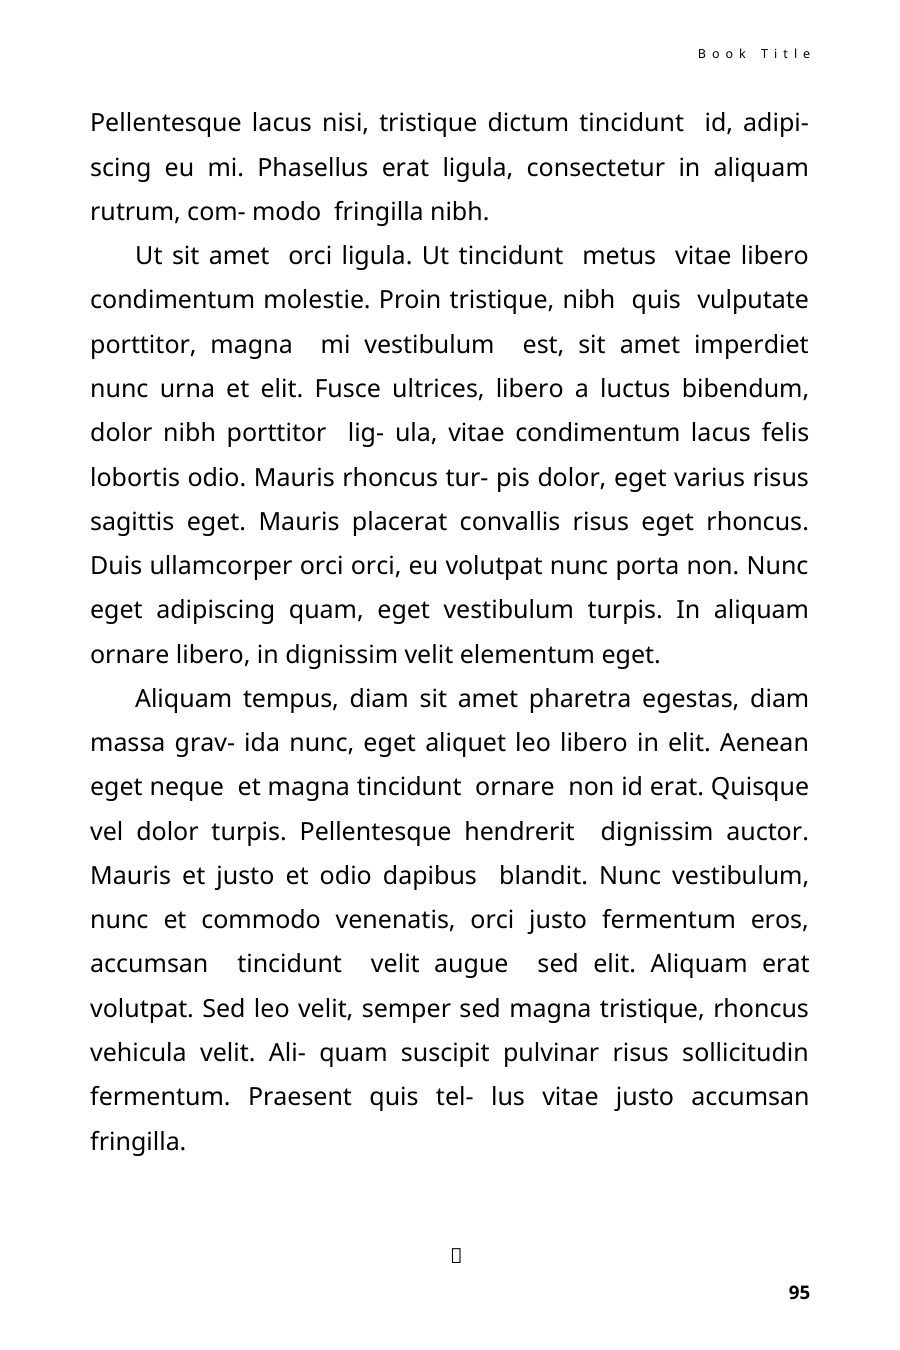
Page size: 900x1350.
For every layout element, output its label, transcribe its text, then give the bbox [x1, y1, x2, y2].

text Pellentesque lacus nisi, tristique dictum tincidunt id, adipi- scing eu mi. Phasellus erat ligula, consectetur in aliquam rutrum, com- modo fringilla nibh. [90, 105, 810, 228]
text Ut sit amet orci ligula. Ut tincidunt metus vitae libero condimentum molestie. Proin tristique, nibh quis vulputate porttitor, magna mi vestibulum est, sit amet imperdiet nunc urna et elit. Fusce ultrices, libero a luctus bibendum, dolor nibh porttitor lig- ula, vitae condimentum lacus felis lobortis odio. Mauris rhoncus tur- pis dolor, eget varius risus sagittis eget. Mauris placerat convallis risus eget rhoncus. Duis ullamcorper orci orci, eu volutpat nunc porta non. Nunc eget adipiscing quam, eget vestibulum turpis. In aliquam ornare libero, in dignissim velit elementum eget. [90, 238, 810, 670]
text Aliquam tempus, diam sit amet pharetra egestas, diam massa grav- ida nunc, eget aliquet leo libero in elit. Aenean eget neque et magna tincidunt ornare non id erat. Quisque vel dolor turpis. Pellentesque hendrerit dignissim auctor. Mauris et justo et odio dapibus blandit. Nunc vestibulum, nunc et commodo venenatis, orci justo fermentum eros, accumsan tincidunt velit augue sed elit. Aliquam erat volutpat. Sed leo velit, semper sed magna tristique, rhoncus vehicula velit. Ali- quam suscipit pulvinar risus sollicitudin fermentum. Praesent quis tel- lus vitae justo accumsan fringilla. [90, 681, 810, 1157]
